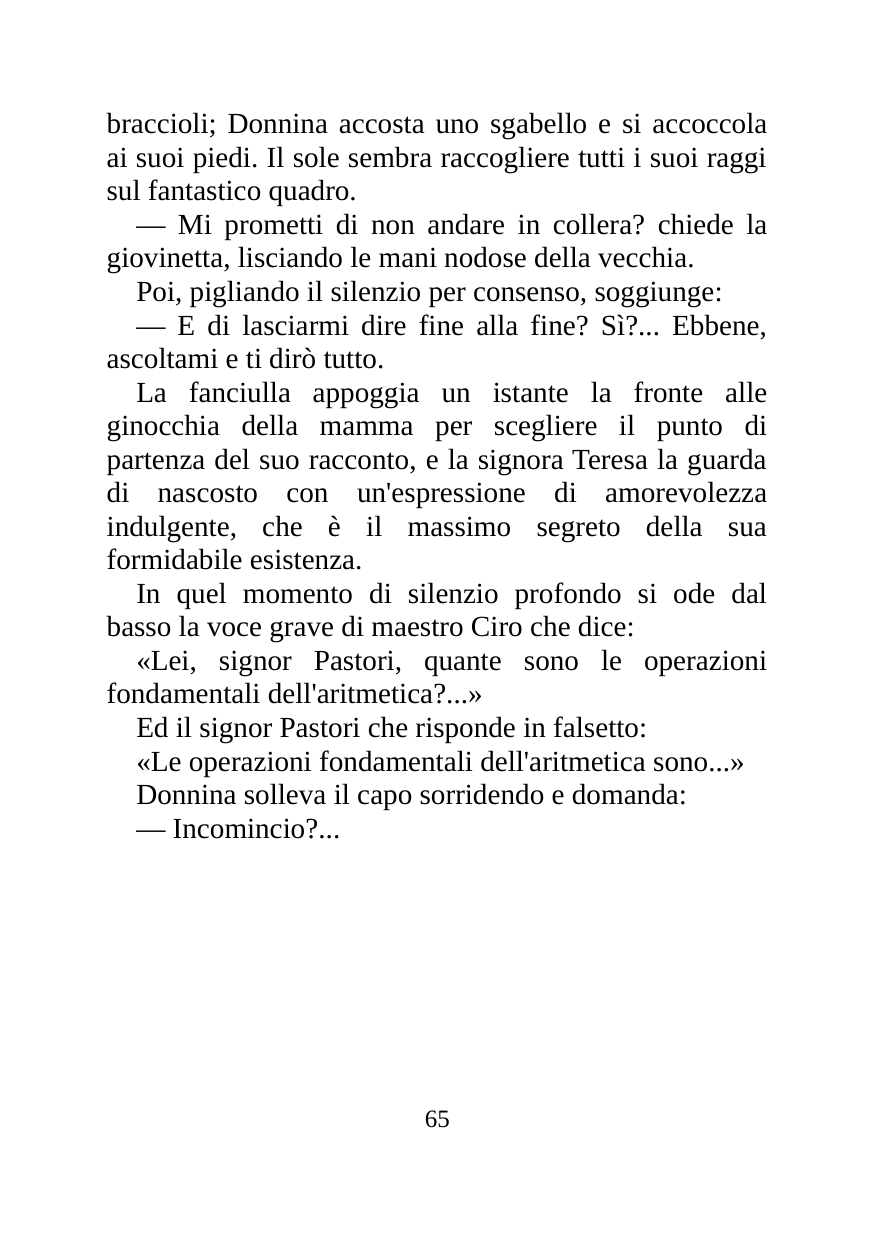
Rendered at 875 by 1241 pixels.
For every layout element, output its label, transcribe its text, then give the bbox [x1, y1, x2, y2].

text In quel momento di silenzio profondo si ode dal basso la voce grave di maestro Ciro che dice: [106, 576, 768, 643]
text Poi, pigliando il silenzio per consenso, soggiunge: [106, 274, 768, 308]
text Donnina solleva il capo sorridendo e domanda: [106, 777, 768, 811]
text «Lei, signor Pastori, quante sono le operazioni fondamentali dell'aritmetica?...» [106, 643, 768, 710]
text — Mi prometti di non andare in collera? chiede la giovinetta, lisciando le mani nodose della vecchia. [106, 207, 768, 274]
text «Le operazioni fondamentali dell'aritmetica sono...» [106, 744, 768, 777]
text braccioli; Donnina accosta uno sgabello e si accoccola ai suoi piedi. Il sole sembra raccogliere tutti i suoi raggi sul fantastico quadro. [106, 106, 768, 207]
text — Incomincio?... [106, 811, 768, 844]
text — E di lasciarmi dire fine alla fine? Sì?... Ebbene, ascoltami e ti dirò tutto. [106, 308, 768, 375]
text Ed il signor Pastori che risponde in falsetto: [106, 710, 768, 744]
text La fanciulla appoggia un istante la fronte alle ginocchia della mamma per scegliere il punto di partenza del suo racconto, e la signora Teresa la guarda di nascosto con un'espressione di amorevolezza indulgente, che è il massimo segreto della sua formidabile esistenza. [106, 375, 768, 576]
